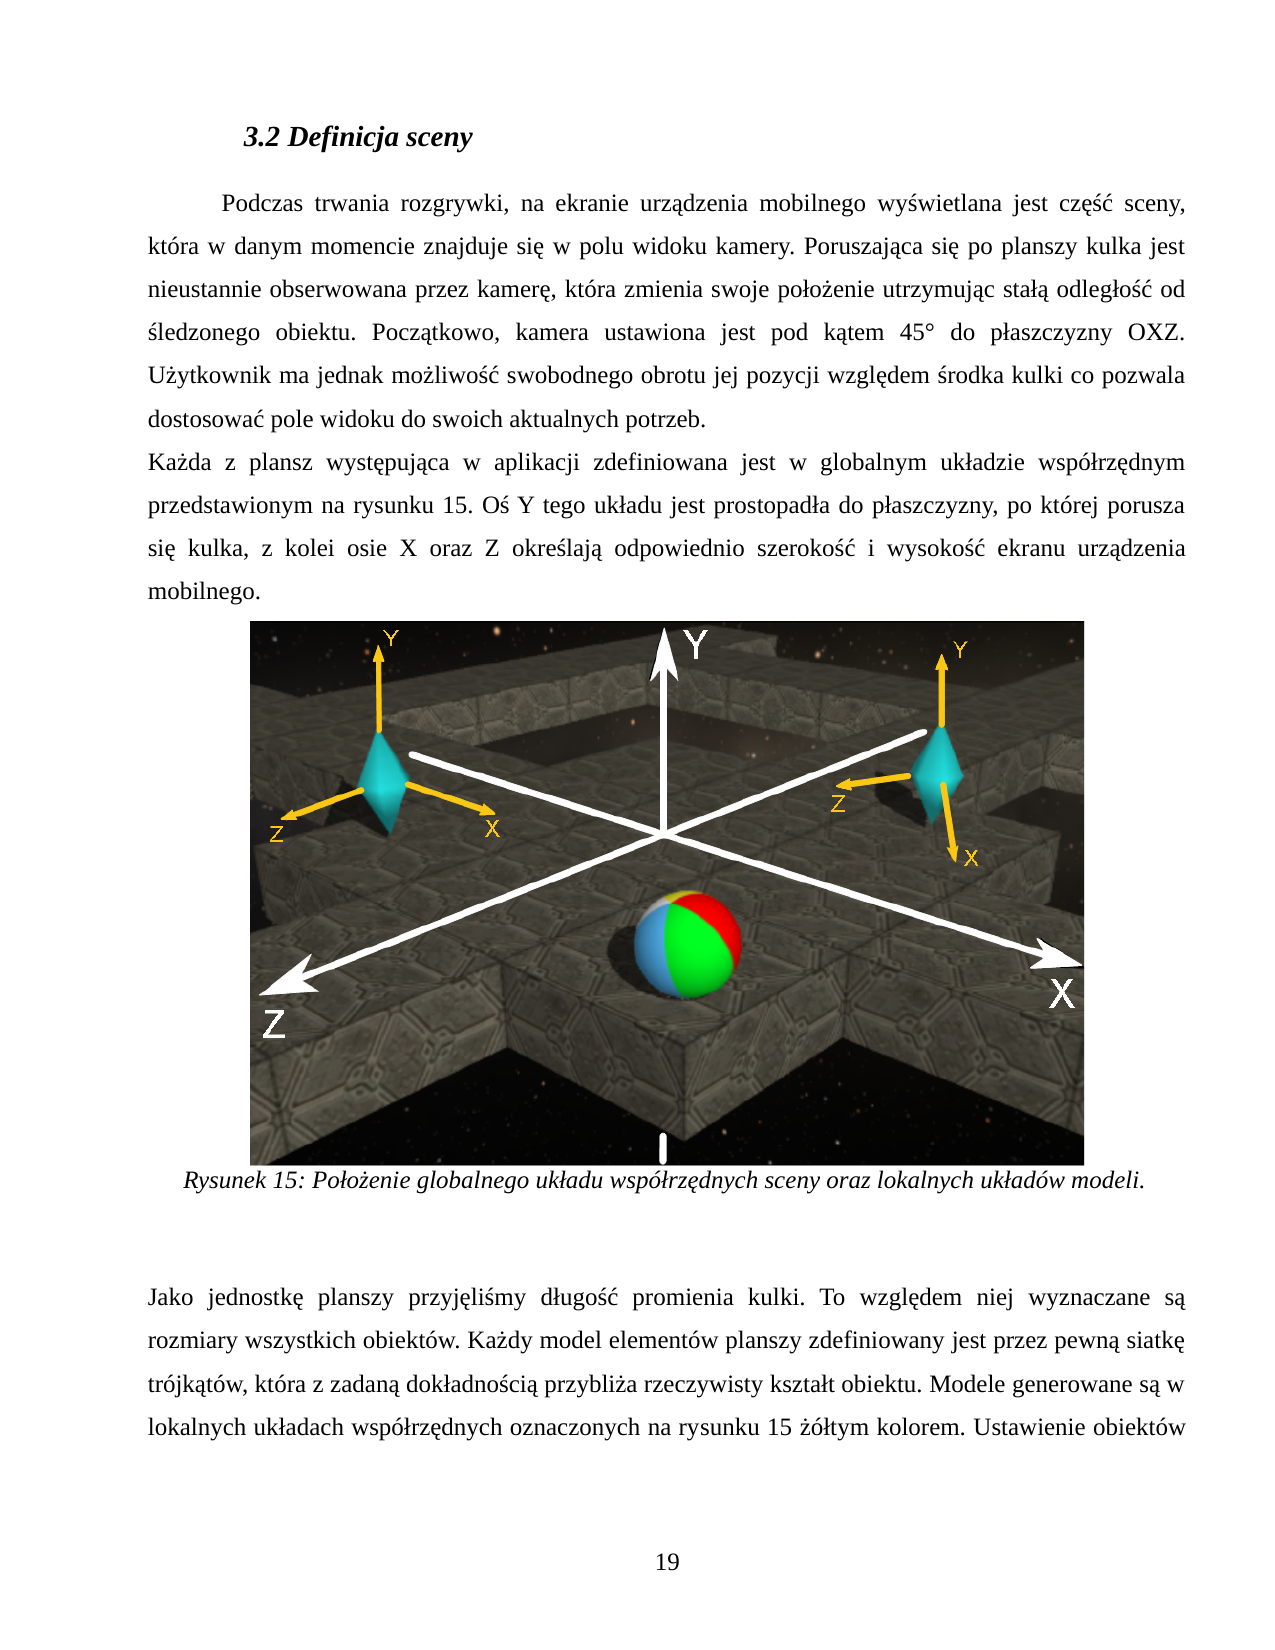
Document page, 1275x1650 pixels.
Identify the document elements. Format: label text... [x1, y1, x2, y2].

text Podczas trwania rozgrywki, na ekranie urządzenia mobilnego wyświetlana jest część sceny, która w danym momencie znajduje się w polu widoku kamery. Poruszająca się po planszy kulka jest nieustannie obserwowana przez kamerę, która zmienia swoje położenie utrzymując stałą odległość od śledzonego obiektu. Początkowo, kamera ustawiona jest pod kątem 45° do płaszczyzny OXZ. Użytkownik ma jednak możliwość swobodnego obrotu jej pozycji względem środka kulki co pozwala dostosować pole widoku do swoich aktualnych potrzeb. [148, 188, 1186, 432]
text Jako jednostkę planszy przyjęliśmy długość promienia kulki. To względem niej wyznaczane są rozmiary wszystkich obiektów. Każdy model elementów planszy zdefiniowany jest przez pewną siatkę trójkątów, która z zadaną dokładnością przybliża rzeczywisty kształt obiektu. Modele generowane są w lokalnych układach współrzędnych oznaczonych na rysunku 15 żółtym kolorem. Ustawienie obiektów [148, 1282, 1186, 1441]
picture [249, 620, 1085, 1166]
subtitle Definicja sceny [236, 119, 1186, 153]
text Rysunek 15: Położenie globalnego układu współrzędnych sceny oraz lokalnych układów modeli. [183, 633, 1151, 1194]
text Każda z plansz występująca w aplikacji zdefiniowana jest w globalnym układzie współrzędnym przedstawionym na rysunku 15. Oś Y tego układu jest prostopadła do płaszczyzny, po której porusza się kulka, z kolei osie X oraz Z określają odpowiednio szerokość i wysokość ekranu urządzenia mobilnego. [148, 447, 1186, 605]
